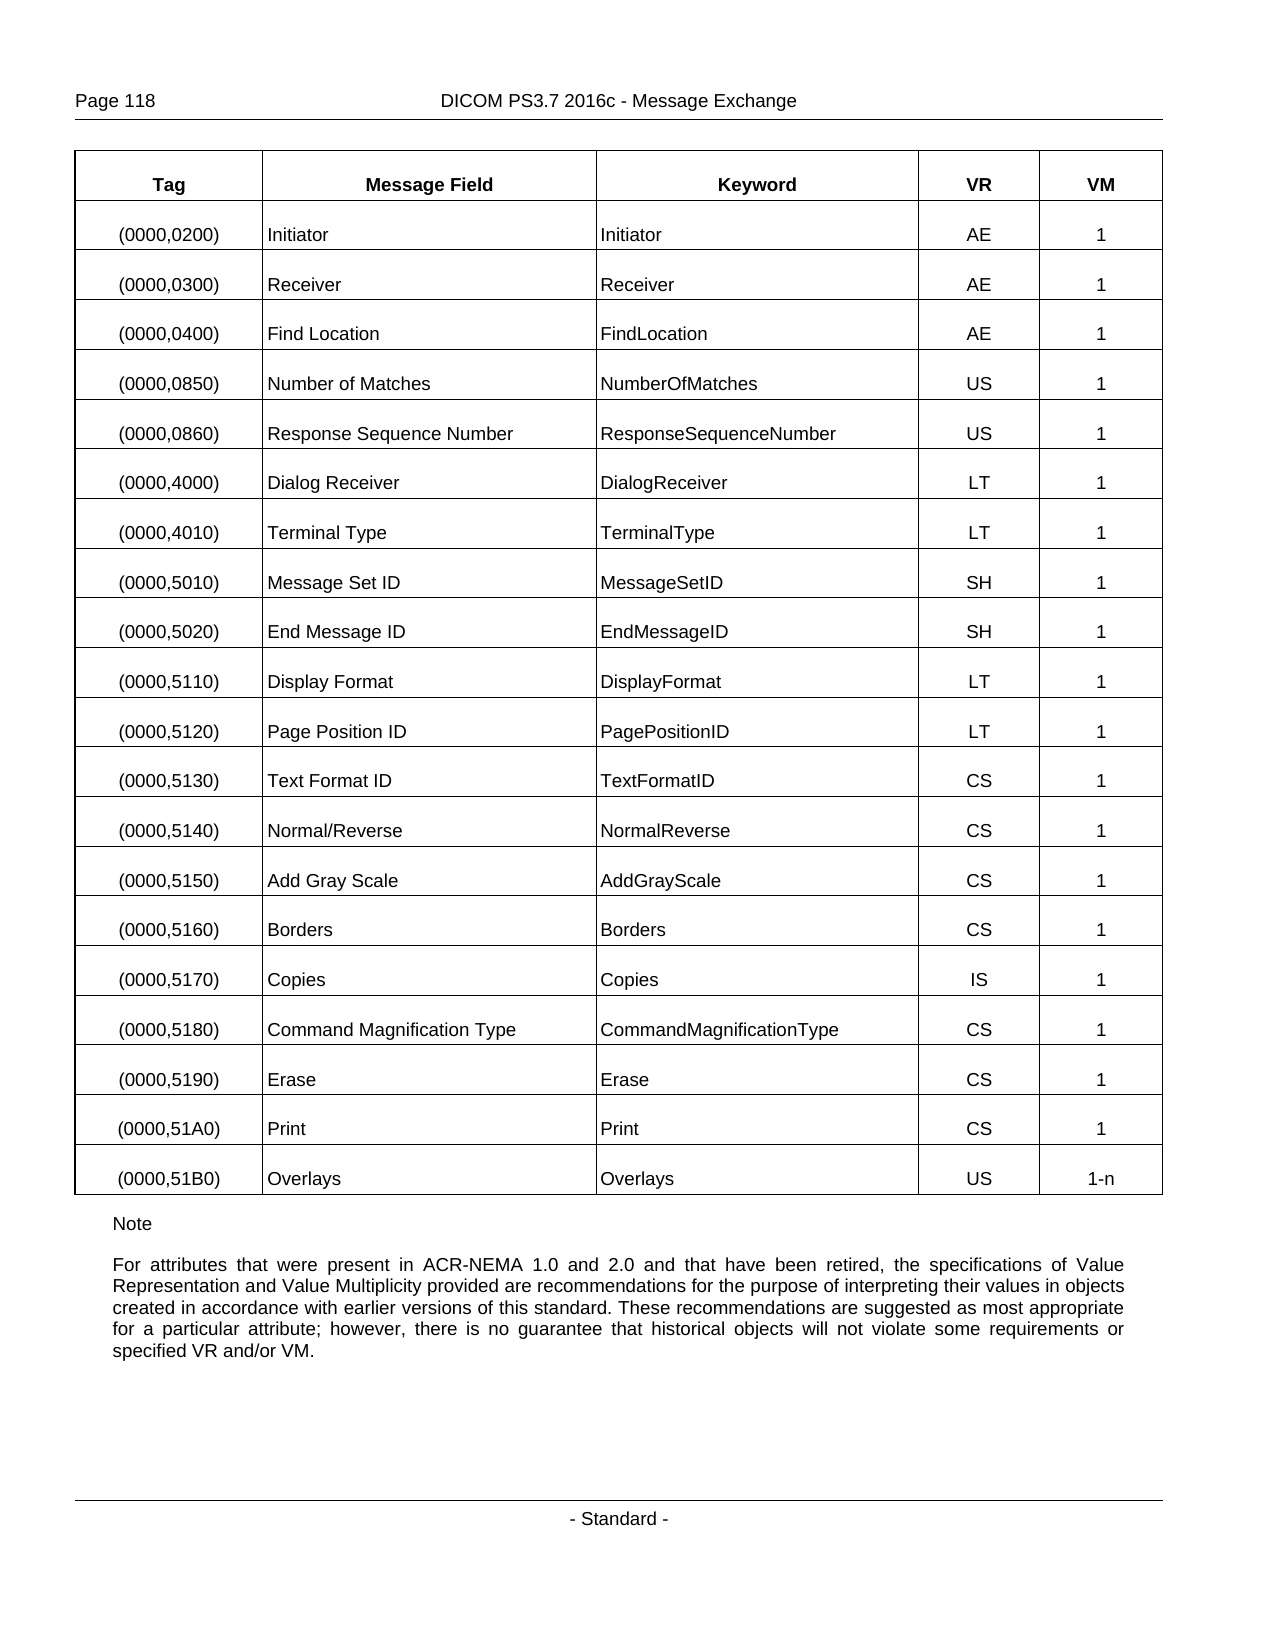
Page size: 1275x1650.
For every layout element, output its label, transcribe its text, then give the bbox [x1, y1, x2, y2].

table_cell CS [919, 896, 1039, 945]
table_cell 1 [1040, 598, 1162, 647]
table_cell (0000,4010) [76, 499, 262, 547]
table_header VR [919, 151, 1039, 200]
table_cell (0000,51B0) [76, 1145, 262, 1193]
table_cell End Message ID [263, 598, 596, 647]
table_cell Display Format [263, 648, 596, 697]
table_cell (0000,5190) [76, 1045, 262, 1094]
table_cell TerminalType [597, 499, 918, 547]
table_cell (0000,4000) [76, 449, 262, 498]
table_cell FindLocation [597, 300, 918, 349]
text Note [112, 1213, 1125, 1235]
table_cell 1-n [1040, 1145, 1162, 1193]
table_cell Terminal Type [263, 499, 596, 547]
table_cell Initiator [597, 201, 918, 249]
table_cell LT [919, 648, 1039, 697]
table_cell US [919, 400, 1039, 448]
table_cell Receiver [263, 250, 596, 299]
table_cell Erase [597, 1045, 918, 1094]
table_cell (0000,5010) [76, 549, 262, 597]
table_cell Borders [597, 896, 918, 945]
table_cell Overlays [597, 1145, 918, 1193]
table_cell TextFormatID [597, 747, 918, 796]
table_cell 1 [1040, 648, 1162, 697]
table_cell 1 [1040, 747, 1162, 796]
table_cell (0000,0300) [76, 250, 262, 299]
table_cell AE [919, 300, 1039, 349]
table_cell Copies [597, 946, 918, 995]
table_cell Initiator [263, 201, 596, 249]
table_cell (0000,5170) [76, 946, 262, 995]
table_header Message Field [263, 151, 596, 200]
table_cell 1 [1040, 1045, 1162, 1094]
table_cell NumberOfMatches [597, 350, 918, 398]
table_cell (0000,5120) [76, 698, 262, 746]
table_cell (0000,5110) [76, 648, 262, 697]
table_cell Print [597, 1095, 918, 1144]
table_cell SH [919, 598, 1039, 647]
table_cell (0000,0400) [76, 300, 262, 349]
table_cell 1 [1040, 549, 1162, 597]
table_cell 1 [1040, 1095, 1162, 1144]
table_cell (0000,5160) [76, 896, 262, 945]
table_cell Borders [263, 896, 596, 945]
table_cell Dialog Receiver [263, 449, 596, 498]
table_cell Add Gray Scale [263, 847, 596, 895]
table_cell 1 [1040, 350, 1162, 398]
table_cell (0000,0860) [76, 400, 262, 448]
table_cell 1 [1040, 797, 1162, 846]
table_cell 1 [1040, 250, 1162, 299]
table_cell Normal/Reverse [263, 797, 596, 846]
table_cell AddGrayScale [597, 847, 918, 895]
table_cell NormalReverse [597, 797, 918, 846]
table_cell LT [919, 499, 1039, 547]
table_cell (0000,5180) [76, 996, 262, 1044]
table_header VM [1040, 151, 1162, 200]
table_cell 1 [1040, 847, 1162, 895]
table_cell (0000,0850) [76, 350, 262, 398]
table_cell 1 [1040, 400, 1162, 448]
table_cell CS [919, 996, 1039, 1044]
table_cell Find Location [263, 300, 596, 349]
table_header Tag [76, 151, 262, 200]
table_cell Erase [263, 1045, 596, 1094]
table_cell CS [919, 747, 1039, 796]
table_cell Overlays [263, 1145, 596, 1193]
table_cell ResponseSequenceNumber [597, 400, 918, 448]
table_cell Receiver [597, 250, 918, 299]
table_cell 1 [1040, 300, 1162, 349]
table_cell CS [919, 1045, 1039, 1094]
table_cell CS [919, 1095, 1039, 1144]
table_cell 1 [1040, 499, 1162, 547]
table_cell CS [919, 797, 1039, 846]
table_cell CommandMagnificationType [597, 996, 918, 1044]
table_cell Response Sequence Number [263, 400, 596, 448]
table_cell (0000,0200) [76, 201, 262, 249]
table_cell 1 [1040, 698, 1162, 746]
table_cell LT [919, 449, 1039, 498]
table_cell CS [919, 847, 1039, 895]
table_cell AE [919, 201, 1039, 249]
table_cell (0000,5130) [76, 747, 262, 796]
table_cell MessageSetID [597, 549, 918, 597]
table_cell 1 [1040, 896, 1162, 945]
text For attributes that were present in ACR-NEMA 1.0 and 2.0 and that have been retired, the specifications of Value Representation and Value Multiplicity provided are recommendations for the purpose of interpreting their values in objects created in accordance with earlier versions of this standard. These recommendations are suggested as most appropriate for a particular attribute; however, there is no guarantee that historical objects will not violate some requirements or specified VR and/or VM. [112, 1253, 1125, 1361]
table_cell Command Magnification Type [263, 996, 596, 1044]
table_cell (0000,5150) [76, 847, 262, 895]
table_cell Message Set ID [263, 549, 596, 597]
table_cell US [919, 1145, 1039, 1193]
table_header Keyword [597, 151, 918, 200]
table_cell (0000,51A0) [76, 1095, 262, 1144]
table_cell Copies [263, 946, 596, 995]
table_cell 1 [1040, 201, 1162, 249]
table_cell (0000,5020) [76, 598, 262, 647]
table_cell PagePositionID [597, 698, 918, 746]
table_cell 1 [1040, 946, 1162, 995]
table_cell Number of Matches [263, 350, 596, 398]
table_cell SH [919, 549, 1039, 597]
table_cell EndMessageID [597, 598, 918, 647]
table_cell Text Format ID [263, 747, 596, 796]
table_cell (0000,5140) [76, 797, 262, 846]
table_cell 1 [1040, 449, 1162, 498]
table_cell DialogReceiver [597, 449, 918, 498]
table_cell IS [919, 946, 1039, 995]
table_cell US [919, 350, 1039, 398]
table_cell LT [919, 698, 1039, 746]
table_cell DisplayFormat [597, 648, 918, 697]
table_cell AE [919, 250, 1039, 299]
table_cell 1 [1040, 996, 1162, 1044]
table_cell Print [263, 1095, 596, 1144]
table_cell Page Position ID [263, 698, 596, 746]
